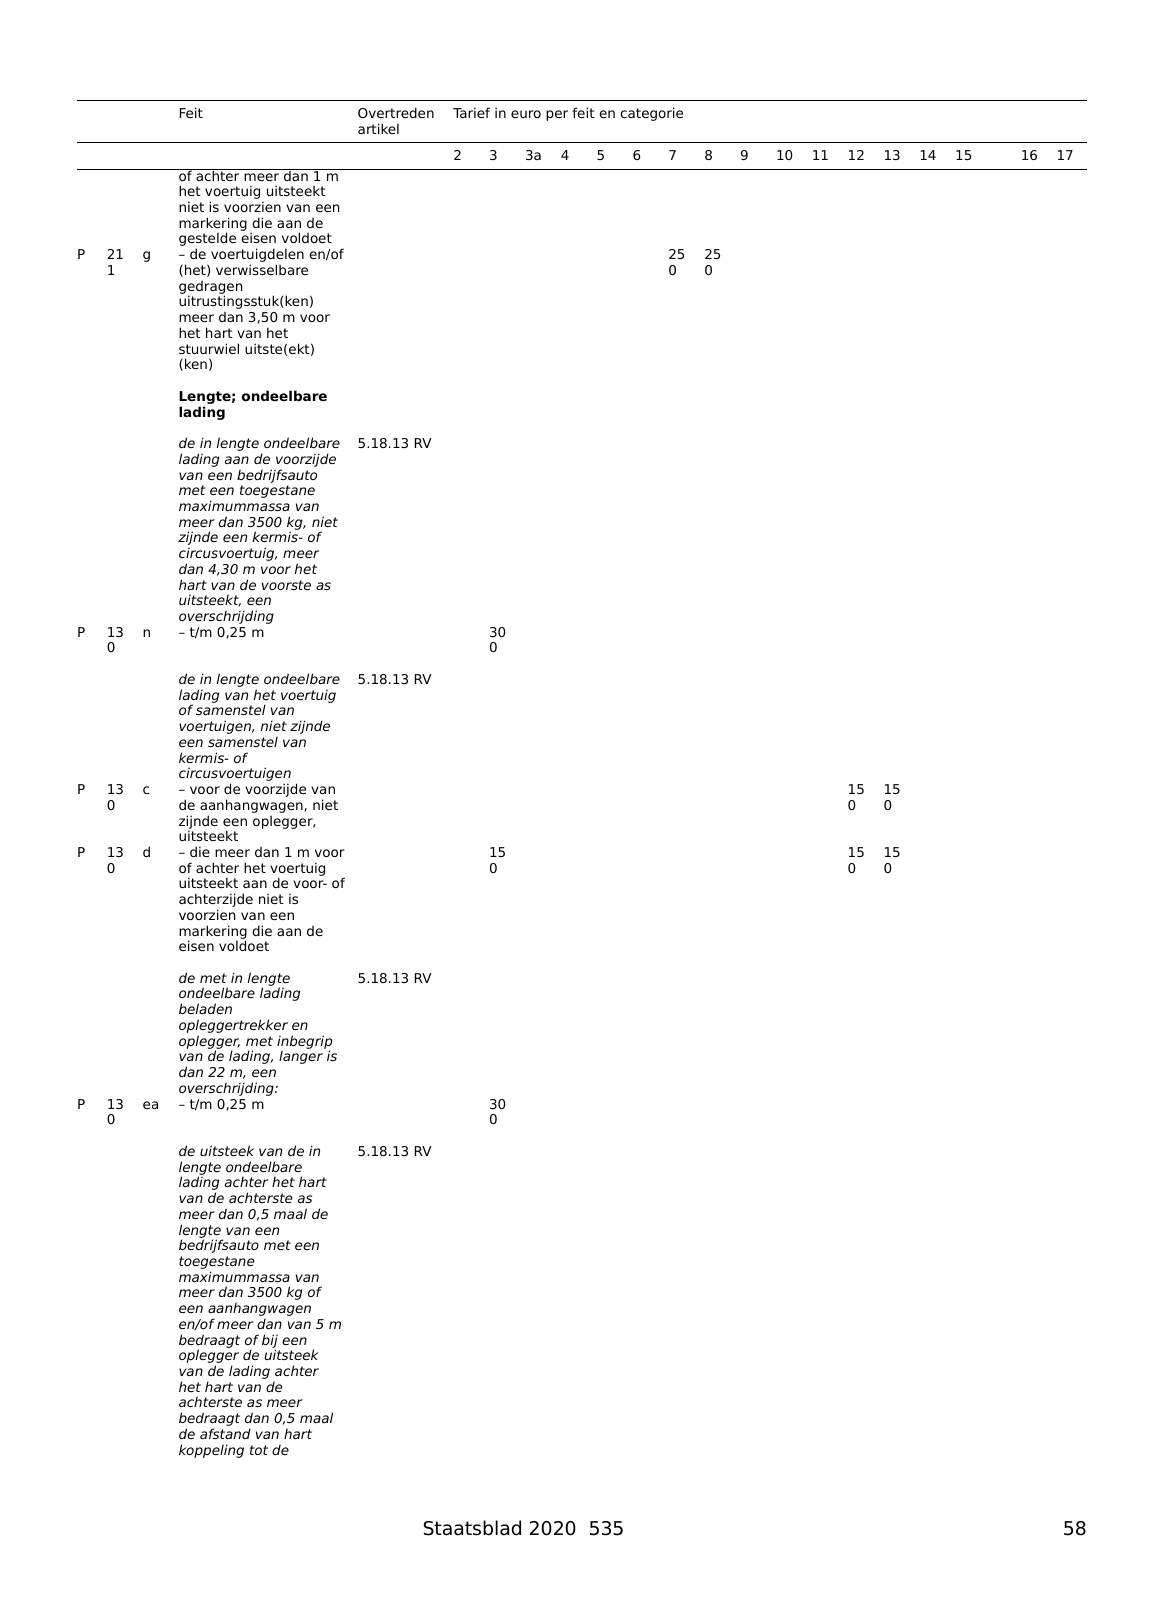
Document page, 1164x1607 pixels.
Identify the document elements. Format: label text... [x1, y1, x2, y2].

table_cell [519, 373, 555, 389]
table_cell [949, 1096, 1015, 1128]
table_cell [913, 656, 949, 672]
table_cell [1015, 247, 1051, 373]
table_cell [555, 373, 591, 389]
table_cell [662, 1144, 698, 1458]
table_cell [136, 955, 172, 971]
table_cell 150 [841, 845, 877, 955]
table_cell [913, 955, 949, 971]
table_cell [1015, 782, 1051, 845]
table_cell [877, 971, 913, 1096]
table_cell – de voertuigdelen en/of (het) verwisselbare gedragen uitrustingsstuk(ken) meer dan 3,50 m voor het hart van het stuurwiel uitste(ekt)(ken) [172, 247, 352, 373]
table_cell [806, 1096, 841, 1128]
table_cell [770, 247, 806, 373]
table_cell [877, 656, 913, 672]
table_cell [662, 420, 698, 436]
table_cell [483, 656, 519, 672]
table_cell [352, 373, 447, 389]
table_cell [101, 1128, 136, 1144]
table_cell d [136, 845, 172, 955]
table_cell 3a [519, 143, 555, 168]
table_cell de uitsteek van de in lengte ondeelbare lading achter het hart van de achterste as meer dan 0,5 maal de lengte van een bedrijfsauto met een toegestane maximummassa van meer dan 3500 kg of een aanhangwagen en/of meer dan van 5 m bedraagt of bij een oplegger de uitsteek van de lading achter het hart van de achterste as meer bedraagt dan 0,5 maal de afstand van hart koppeling tot de [172, 1144, 352, 1458]
table_cell [555, 389, 591, 420]
table_cell [734, 782, 770, 845]
table_cell [77, 971, 101, 1096]
table_cell [101, 971, 136, 1096]
table_cell c [136, 782, 172, 845]
table_cell [913, 247, 949, 373]
table_cell [662, 373, 698, 389]
table_cell [1051, 1128, 1087, 1144]
table_cell [734, 845, 770, 955]
table_cell [1051, 625, 1087, 656]
table_cell [877, 389, 913, 420]
table_cell [352, 1128, 447, 1144]
table_cell [1015, 436, 1051, 624]
table_cell [806, 656, 841, 672]
table_cell [806, 625, 841, 656]
table_cell 4 [555, 143, 591, 168]
table_header [77, 101, 101, 142]
table_cell [841, 170, 877, 247]
table_cell [806, 845, 841, 955]
table_cell [841, 625, 877, 656]
table_cell [806, 247, 841, 373]
table_cell [483, 1144, 519, 1458]
table_cell [841, 672, 877, 782]
table_cell [352, 656, 447, 672]
table_cell [806, 420, 841, 436]
table_cell Lengte; ondeelbare lading [172, 389, 352, 420]
table_cell [591, 420, 626, 436]
table_cell 150 [841, 782, 877, 845]
table_cell [626, 955, 662, 971]
table_cell 5.18.13 RV [352, 436, 447, 624]
table_cell [626, 436, 662, 624]
table_cell [662, 436, 698, 624]
table_cell [172, 656, 352, 672]
table_cell [877, 1096, 913, 1128]
table_cell [136, 672, 172, 782]
table_cell [662, 656, 698, 672]
table_cell [913, 389, 949, 420]
table_cell [555, 625, 591, 656]
table_cell [770, 656, 806, 672]
table_cell [101, 389, 136, 420]
table_cell [77, 1144, 101, 1458]
table_cell [352, 420, 447, 436]
table_cell [841, 1096, 877, 1128]
table_cell [913, 1096, 949, 1128]
table_cell P [77, 247, 101, 373]
table_cell [447, 1128, 483, 1144]
table_cell [555, 656, 591, 672]
table_cell [447, 389, 483, 420]
table_cell [519, 656, 555, 672]
table_cell [101, 436, 136, 624]
table_cell [626, 1096, 662, 1128]
table_cell [1051, 170, 1087, 247]
table_cell [913, 1144, 949, 1458]
table_cell [626, 420, 662, 436]
table_cell [447, 955, 483, 971]
table_cell [136, 436, 172, 624]
table_cell [447, 1144, 483, 1458]
table_cell [626, 625, 662, 656]
table_cell [662, 170, 698, 247]
table_cell [101, 420, 136, 436]
table_cell [734, 672, 770, 782]
table_cell [626, 971, 662, 1096]
table_cell [1015, 389, 1051, 420]
table_cell 211 [101, 247, 136, 373]
table_cell de met in lengte ondeelbare lading beladen opleggertrekker en oplegger, met inbegrip van de lading, langer is dan 22 m, een overschrijding: [172, 971, 352, 1096]
table_cell [734, 373, 770, 389]
table_cell [949, 389, 1015, 420]
table_cell [591, 1144, 626, 1458]
table_cell [77, 436, 101, 624]
table_cell [591, 436, 626, 624]
table_cell [1051, 656, 1087, 672]
table_cell [949, 656, 1015, 672]
table_cell [841, 656, 877, 672]
table_cell [136, 170, 172, 247]
table_cell [806, 955, 841, 971]
table_cell 300 [483, 1096, 519, 1128]
table_cell 150 [483, 845, 519, 955]
table_cell [734, 971, 770, 1096]
table_cell [734, 656, 770, 672]
table_cell [519, 845, 555, 955]
table_cell [1015, 656, 1051, 672]
table_cell [172, 955, 352, 971]
table_cell [1015, 625, 1051, 656]
table_cell [770, 1096, 806, 1128]
table_cell [591, 672, 626, 782]
table_cell [698, 971, 734, 1096]
table_cell [913, 845, 949, 955]
table_cell [352, 170, 447, 247]
table_cell [877, 1144, 913, 1458]
table_cell [913, 625, 949, 656]
table_cell – die meer dan 1 m voor of achter het voertuig uitsteekt aan de voor- of achterzijde niet is voorzien van een markering die aan de eisen voldoet [172, 845, 352, 955]
table_cell [770, 436, 806, 624]
table_cell [555, 845, 591, 955]
table_cell g [136, 247, 172, 373]
table_cell [1051, 672, 1087, 782]
table_cell [1015, 955, 1051, 971]
table_cell [352, 625, 447, 656]
table_cell [949, 672, 1015, 782]
table_cell [1051, 436, 1087, 624]
table_cell [1051, 845, 1087, 955]
table_cell [949, 420, 1015, 436]
table_cell [841, 373, 877, 389]
table_cell [698, 1144, 734, 1458]
table_cell [626, 170, 662, 247]
table_cell 14 [913, 143, 949, 168]
table_cell [447, 672, 483, 782]
table_cell [698, 672, 734, 782]
table_cell [483, 373, 519, 389]
table_cell [77, 420, 101, 436]
table_cell [555, 420, 591, 436]
table_cell [101, 1144, 136, 1458]
table_cell [1051, 420, 1087, 436]
table_cell [101, 143, 136, 168]
table_cell [841, 955, 877, 971]
table_cell 150 [877, 782, 913, 845]
table_cell [770, 1144, 806, 1458]
table_cell 130 [101, 782, 136, 845]
table_cell [1015, 1144, 1051, 1458]
table_cell [949, 971, 1015, 1096]
table_cell [519, 1128, 555, 1144]
table_cell [734, 1096, 770, 1128]
table_cell 300 [483, 625, 519, 656]
table_cell [483, 420, 519, 436]
table_cell [483, 672, 519, 782]
table_cell [698, 420, 734, 436]
table_cell [770, 845, 806, 955]
table_cell [483, 170, 519, 247]
table_header Feit [172, 101, 352, 142]
table_header Tarief in euro per feit en categorie [447, 101, 1087, 142]
table_cell [101, 656, 136, 672]
table_cell P [77, 845, 101, 955]
table_cell [1051, 1144, 1087, 1458]
table_cell [519, 971, 555, 1096]
table_cell 6 [626, 143, 662, 168]
table_cell [877, 373, 913, 389]
table_cell [172, 1128, 352, 1144]
table_cell 5.18.13 RV [352, 1144, 447, 1458]
table_cell [447, 247, 483, 373]
table_cell [555, 782, 591, 845]
table_cell [770, 373, 806, 389]
table_cell [1015, 420, 1051, 436]
table_cell [447, 625, 483, 656]
table_cell [1015, 845, 1051, 955]
table_cell [352, 845, 447, 955]
table_cell [806, 389, 841, 420]
table_cell [626, 1128, 662, 1144]
table_cell [555, 955, 591, 971]
table_cell [483, 1128, 519, 1144]
table_cell 2 [447, 143, 483, 168]
table_cell [877, 955, 913, 971]
table_cell [841, 971, 877, 1096]
table_cell [913, 436, 949, 624]
table_cell [483, 971, 519, 1096]
table_cell [101, 955, 136, 971]
table_cell [591, 656, 626, 672]
table_cell [77, 389, 101, 420]
table_cell 5.18.13 RV [352, 672, 447, 782]
table_cell [949, 1128, 1015, 1144]
table_cell [949, 373, 1015, 389]
table_cell [136, 143, 172, 168]
table_cell [136, 1128, 172, 1144]
table_cell [770, 625, 806, 656]
table_cell [519, 672, 555, 782]
table_cell [1051, 1096, 1087, 1128]
table_cell [877, 170, 913, 247]
table_cell [352, 955, 447, 971]
table_cell [662, 971, 698, 1096]
table_cell [734, 1128, 770, 1144]
table_cell 150 [877, 845, 913, 955]
table_cell 130 [101, 625, 136, 656]
table_cell [662, 1128, 698, 1144]
table_cell [447, 845, 483, 955]
table_cell [591, 955, 626, 971]
table_cell [352, 247, 447, 373]
table_cell [483, 782, 519, 845]
table_cell [662, 672, 698, 782]
table_cell [1051, 782, 1087, 845]
table_cell [352, 782, 447, 845]
table_cell [877, 247, 913, 373]
table_cell [626, 656, 662, 672]
table_cell [447, 782, 483, 845]
table_cell [770, 971, 806, 1096]
table_cell [877, 436, 913, 624]
table_cell [626, 389, 662, 420]
table_cell [447, 436, 483, 624]
table_cell [447, 170, 483, 247]
table_cell [136, 373, 172, 389]
table_cell [591, 373, 626, 389]
table_cell [806, 971, 841, 1096]
table_cell – t/m 0,25 m [172, 1096, 352, 1128]
table_cell [913, 1128, 949, 1144]
table_cell [591, 971, 626, 1096]
table_cell [626, 782, 662, 845]
table_cell [662, 955, 698, 971]
table_cell [698, 389, 734, 420]
table_cell [1051, 971, 1087, 1096]
table_cell [877, 625, 913, 656]
table_cell [172, 373, 352, 389]
table_cell P [77, 625, 101, 656]
table_cell – voor de voorzijde van de aanhangwagen, niet zijnde een oplegger, uitsteekt [172, 782, 352, 845]
table_cell [949, 845, 1015, 955]
table_cell [77, 1128, 101, 1144]
table_cell 130 [101, 845, 136, 955]
table_cell [519, 389, 555, 420]
table_cell [1015, 170, 1051, 247]
table_cell [877, 420, 913, 436]
table_cell [841, 247, 877, 373]
table_cell 15 [949, 143, 1015, 168]
table_cell [136, 656, 172, 672]
table_cell [1051, 389, 1087, 420]
table_cell [841, 1144, 877, 1458]
table_cell [806, 782, 841, 845]
table_cell [447, 1096, 483, 1128]
table_cell [734, 955, 770, 971]
table_cell P [77, 1096, 101, 1128]
table_cell [77, 373, 101, 389]
table_cell [77, 170, 101, 247]
table_cell [913, 672, 949, 782]
table_cell [519, 436, 555, 624]
table_cell [519, 170, 555, 247]
table_cell n [136, 625, 172, 656]
table_cell [136, 1144, 172, 1458]
table_cell [698, 845, 734, 955]
table_cell [1051, 247, 1087, 373]
table_cell – t/m 0,25 m [172, 625, 352, 656]
table_header Overtreden artikel [352, 101, 447, 142]
table_header [101, 101, 136, 142]
table_cell [1015, 1128, 1051, 1144]
table_cell 11 [806, 143, 841, 168]
table_cell [1015, 1096, 1051, 1128]
table_cell [806, 672, 841, 782]
table_cell [877, 672, 913, 782]
table_cell [770, 420, 806, 436]
table_cell 8 [698, 143, 734, 168]
table_cell [77, 672, 101, 782]
table_cell [734, 1144, 770, 1458]
table_cell [949, 1144, 1015, 1458]
table_cell 3 [483, 143, 519, 168]
table_cell [698, 955, 734, 971]
table_cell [591, 782, 626, 845]
table_cell [447, 971, 483, 1096]
table_cell [591, 1128, 626, 1144]
table_cell [949, 955, 1015, 971]
table_cell [555, 1128, 591, 1144]
table_cell 16 [1015, 143, 1051, 168]
table_cell [806, 373, 841, 389]
table_cell 9 [734, 143, 770, 168]
table_cell [447, 373, 483, 389]
table_cell [352, 389, 447, 420]
table_cell [519, 625, 555, 656]
table_cell [662, 389, 698, 420]
table_cell [949, 436, 1015, 624]
table_cell [591, 1096, 626, 1128]
table_cell [734, 625, 770, 656]
table_cell [698, 1096, 734, 1128]
table_cell [949, 625, 1015, 656]
table_cell [352, 143, 447, 168]
table_cell [913, 420, 949, 436]
table_cell [698, 782, 734, 845]
table_cell [913, 373, 949, 389]
table_cell [806, 170, 841, 247]
table_cell [913, 782, 949, 845]
table_cell 5.18.13 RV [352, 971, 447, 1096]
table_cell [591, 389, 626, 420]
table_cell 250 [662, 247, 698, 373]
table_cell [519, 1096, 555, 1128]
table_cell [1015, 672, 1051, 782]
table_header [136, 101, 172, 142]
table_cell [519, 247, 555, 373]
table_cell [1051, 373, 1087, 389]
table_cell [77, 656, 101, 672]
table_cell [949, 247, 1015, 373]
table_cell de in lengte ondeelbare lading aan de voorzijde van een bedrijfsauto met een toegestane maximummassa van meer dan 3500 kg, niet zijnde een kermis- of circusvoertuig, meer dan 4,30 m voor het hart van de voorste as uitsteekt, een overschrijding [172, 436, 352, 624]
table_cell [101, 373, 136, 389]
table_cell [519, 782, 555, 845]
table_cell [101, 672, 136, 782]
table_cell 12 [841, 143, 877, 168]
table_cell [1015, 373, 1051, 389]
table_cell of achter meer dan 1 m het voertuig uitsteekt niet is voorzien van een markering die aan de gestelde eisen voldoet [172, 170, 352, 247]
table_cell [591, 625, 626, 656]
table_cell [734, 436, 770, 624]
table_cell de in lengte ondeelbare lading van het voertuig of samenstel van voertuigen, niet zijnde een samenstel van kermis- of circusvoertuigen [172, 672, 352, 782]
table_cell [1051, 955, 1087, 971]
table_cell [483, 955, 519, 971]
table_cell [555, 170, 591, 247]
table_cell [698, 436, 734, 624]
table_cell [770, 389, 806, 420]
table_cell [77, 143, 101, 168]
table_cell 5 [591, 143, 626, 168]
table_cell [591, 170, 626, 247]
table_cell [806, 1128, 841, 1144]
table_cell [770, 170, 806, 247]
table_cell [136, 420, 172, 436]
table_cell [626, 247, 662, 373]
table_cell [483, 247, 519, 373]
table_cell [555, 971, 591, 1096]
table_cell [483, 436, 519, 624]
table_cell ea [136, 1096, 172, 1128]
table_cell [734, 170, 770, 247]
table_cell [698, 1128, 734, 1144]
table_cell [734, 389, 770, 420]
table_cell [447, 420, 483, 436]
table_cell [734, 247, 770, 373]
table_cell [698, 373, 734, 389]
table_cell 13 [877, 143, 913, 168]
table_cell 7 [662, 143, 698, 168]
table_cell [662, 1096, 698, 1128]
table_cell [591, 845, 626, 955]
table_cell [591, 247, 626, 373]
table_cell [698, 170, 734, 247]
table_cell [949, 782, 1015, 845]
table_cell [626, 845, 662, 955]
table_cell [519, 1144, 555, 1458]
table_cell [841, 1128, 877, 1144]
table_cell [626, 672, 662, 782]
table_cell [913, 971, 949, 1096]
table_cell [555, 247, 591, 373]
table_cell [698, 656, 734, 672]
table_cell [352, 1096, 447, 1128]
table_cell [662, 782, 698, 845]
table_cell [555, 672, 591, 782]
table_cell [734, 420, 770, 436]
table_cell [519, 955, 555, 971]
table_cell 17 [1051, 143, 1087, 168]
table_cell 130 [101, 1096, 136, 1128]
table_cell [555, 1096, 591, 1128]
table_cell [770, 782, 806, 845]
table_cell [698, 625, 734, 656]
table_cell [806, 1144, 841, 1458]
table_cell [447, 656, 483, 672]
table_cell [136, 971, 172, 1096]
table_cell [555, 436, 591, 624]
table_cell 10 [770, 143, 806, 168]
table_cell [483, 389, 519, 420]
table_cell [913, 170, 949, 247]
table_cell [101, 170, 136, 247]
table_cell [770, 1128, 806, 1144]
table_cell [949, 170, 1015, 247]
table_cell [770, 955, 806, 971]
table_cell [770, 672, 806, 782]
table_cell [877, 1128, 913, 1144]
table_cell [77, 955, 101, 971]
table_cell P [77, 782, 101, 845]
table_cell [841, 420, 877, 436]
table_cell [841, 436, 877, 624]
table_cell [662, 625, 698, 656]
table_cell [519, 420, 555, 436]
table_cell [626, 373, 662, 389]
table_cell [626, 1144, 662, 1458]
table_cell [662, 845, 698, 955]
table_cell [555, 1144, 591, 1458]
table_cell [172, 143, 352, 168]
table_cell [136, 389, 172, 420]
table_cell 250 [698, 247, 734, 373]
table_cell [806, 436, 841, 624]
table_cell [172, 420, 352, 436]
table_cell [841, 389, 877, 420]
table_cell [1015, 971, 1051, 1096]
